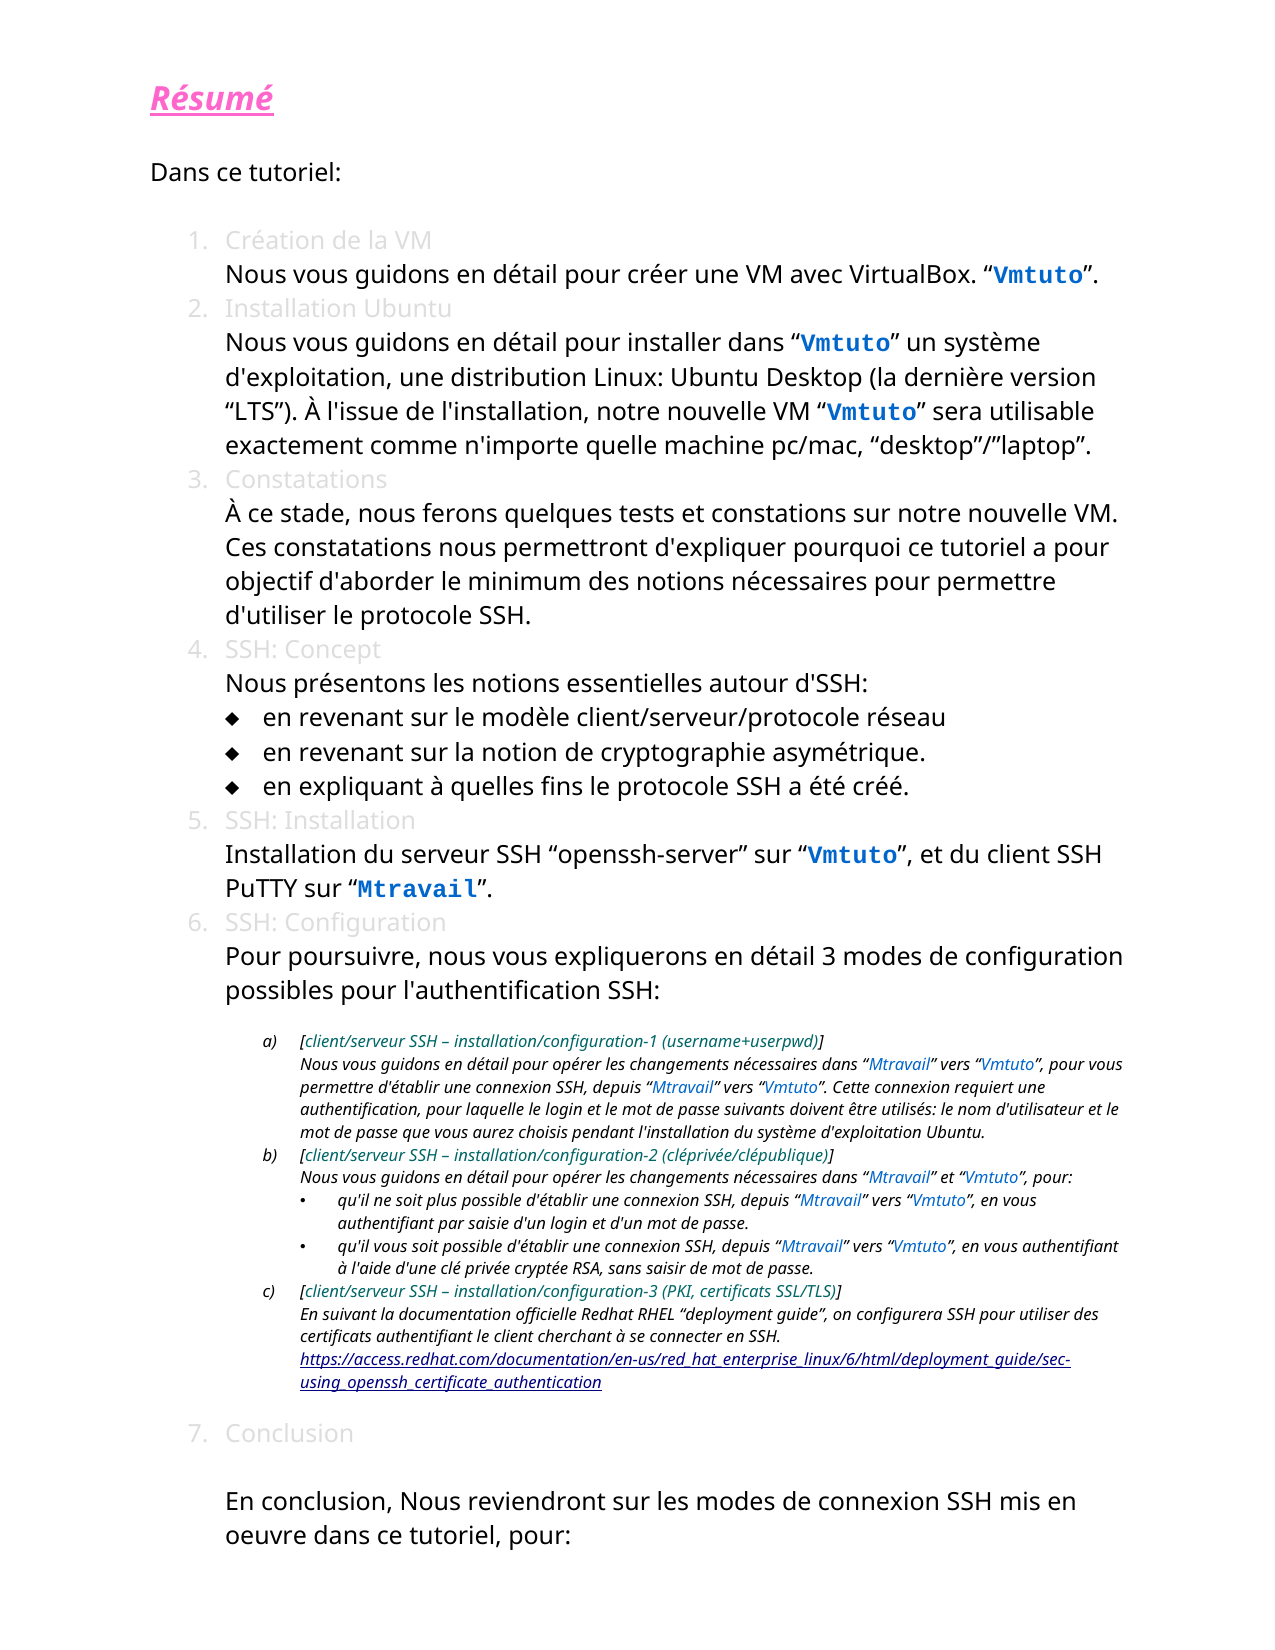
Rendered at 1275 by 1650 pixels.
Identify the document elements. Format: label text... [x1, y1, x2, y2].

list SSH: Installation [187, 802, 1125, 836]
list Constatations [187, 462, 1125, 496]
list Nous présentons les notions essentielles autour d'SSH: [187, 666, 1125, 700]
list Installation Ubuntu [187, 291, 1125, 325]
list À ce stade, nous ferons quelques tests et constations sur notre nouvelle VM. Ces constatations nous permettront d'expliquer pourquoi ce tutoriel a pour objectif d'aborder le minimum des notions nécessaires pour permettre d'utiliser le protocole SSH. [187, 496, 1125, 632]
list Création de la VM [187, 223, 1125, 257]
list [client/serveur SSH – installation/configuration-3 (PKI, certificats SSL/TLS)] [262, 1279, 1125, 1302]
list En suivant la documentation officielle Redhat RHEL “deployment guide”, on configurera SSH pour utiliser des certificats authentifiant le client cherchant à se connecter en SSH. https://access.redhat.com/documentation/en-us/red_hat_enterprise_linux/6/html/deployment_guide/sec-using_openssh_certificate_authentication [262, 1302, 1125, 1393]
list Conclusion [187, 1416, 1125, 1450]
list qu'il vous soit possible d'établir une connexion SSH, depuis “Mtravail” vers “Vmtuto”, en vous authentifiant à l'aide d'une clé privée cryptée RSA, sans saisir de mot de passe. [300, 1234, 1125, 1279]
list Nous vous guidons en détail pour opérer les changements nécessaires dans “Mtravail” vers “Vmtuto”, pour vous permettre d'établir une connexion SSH, depuis “Mtravail” vers “Vmtuto”. Cette connexion requiert une authentification, pour laquelle le login et le mot de passe suivants doivent être utilisés: le nom d'utilisateur et le mot de passe que vous aurez choisis pendant l'installation du système d'exploitation Ubuntu. [262, 1052, 1125, 1143]
list en expliquant à quelles fins le protocole SSH a été créé. [225, 768, 1125, 802]
list SSH: Configuration [187, 905, 1125, 939]
text Résumé [150, 75, 1125, 120]
list En conclusion, Nous reviendront sur les modes de connexion SSH mis en oeuvre dans ce tutoriel, pour: [187, 1484, 1125, 1552]
list [client/serveur SSH – installation/configuration-1 (username+userpwd)] [262, 1030, 1125, 1052]
list Nous vous guidons en détail pour opérer les changements nécessaires dans “Mtravail” et “Vmtuto”, pour: [262, 1166, 1125, 1189]
list en revenant sur la notion de cryptographie asymétrique. [225, 734, 1125, 768]
list [client/serveur SSH – installation/configuration-2 (cléprivée/clépublique)] [262, 1143, 1125, 1166]
list en revenant sur le modèle client/serveur/protocole réseau [225, 700, 1125, 734]
list Nous vous guidons en détail pour créer une VM avec VirtualBox. “Vmtuto”. [187, 257, 1125, 291]
list Nous vous guidons en détail pour installer dans “Vmtuto” un système d'exploitation, une distribution Linux: Ubuntu Desktop (la dernière version “LTS”). À l'issue de l'installation, notre nouvelle VM “Vmtuto” sera utilisable exactement comme n'importe quelle machine pc/mac, “desktop”/”laptop”. [187, 325, 1125, 462]
list qu'il ne soit plus possible d'établir une connexion SSH, depuis “Mtravail” vers “Vmtuto”, en vous authentifiant par saisie d'un login et d'un mot de passe. [300, 1189, 1125, 1234]
text Dans ce tutoriel: [150, 154, 1125, 188]
list Installation du serveur SSH “openssh-server” sur “Vmtuto”, et du client SSH PuTTY sur “Mtravail”. [187, 836, 1125, 905]
list Pour poursuivre, nous vous expliquerons en détail 3 modes de configuration possibles pour l'authentification SSH: [187, 939, 1125, 1007]
list SSH: Concept [187, 632, 1125, 666]
